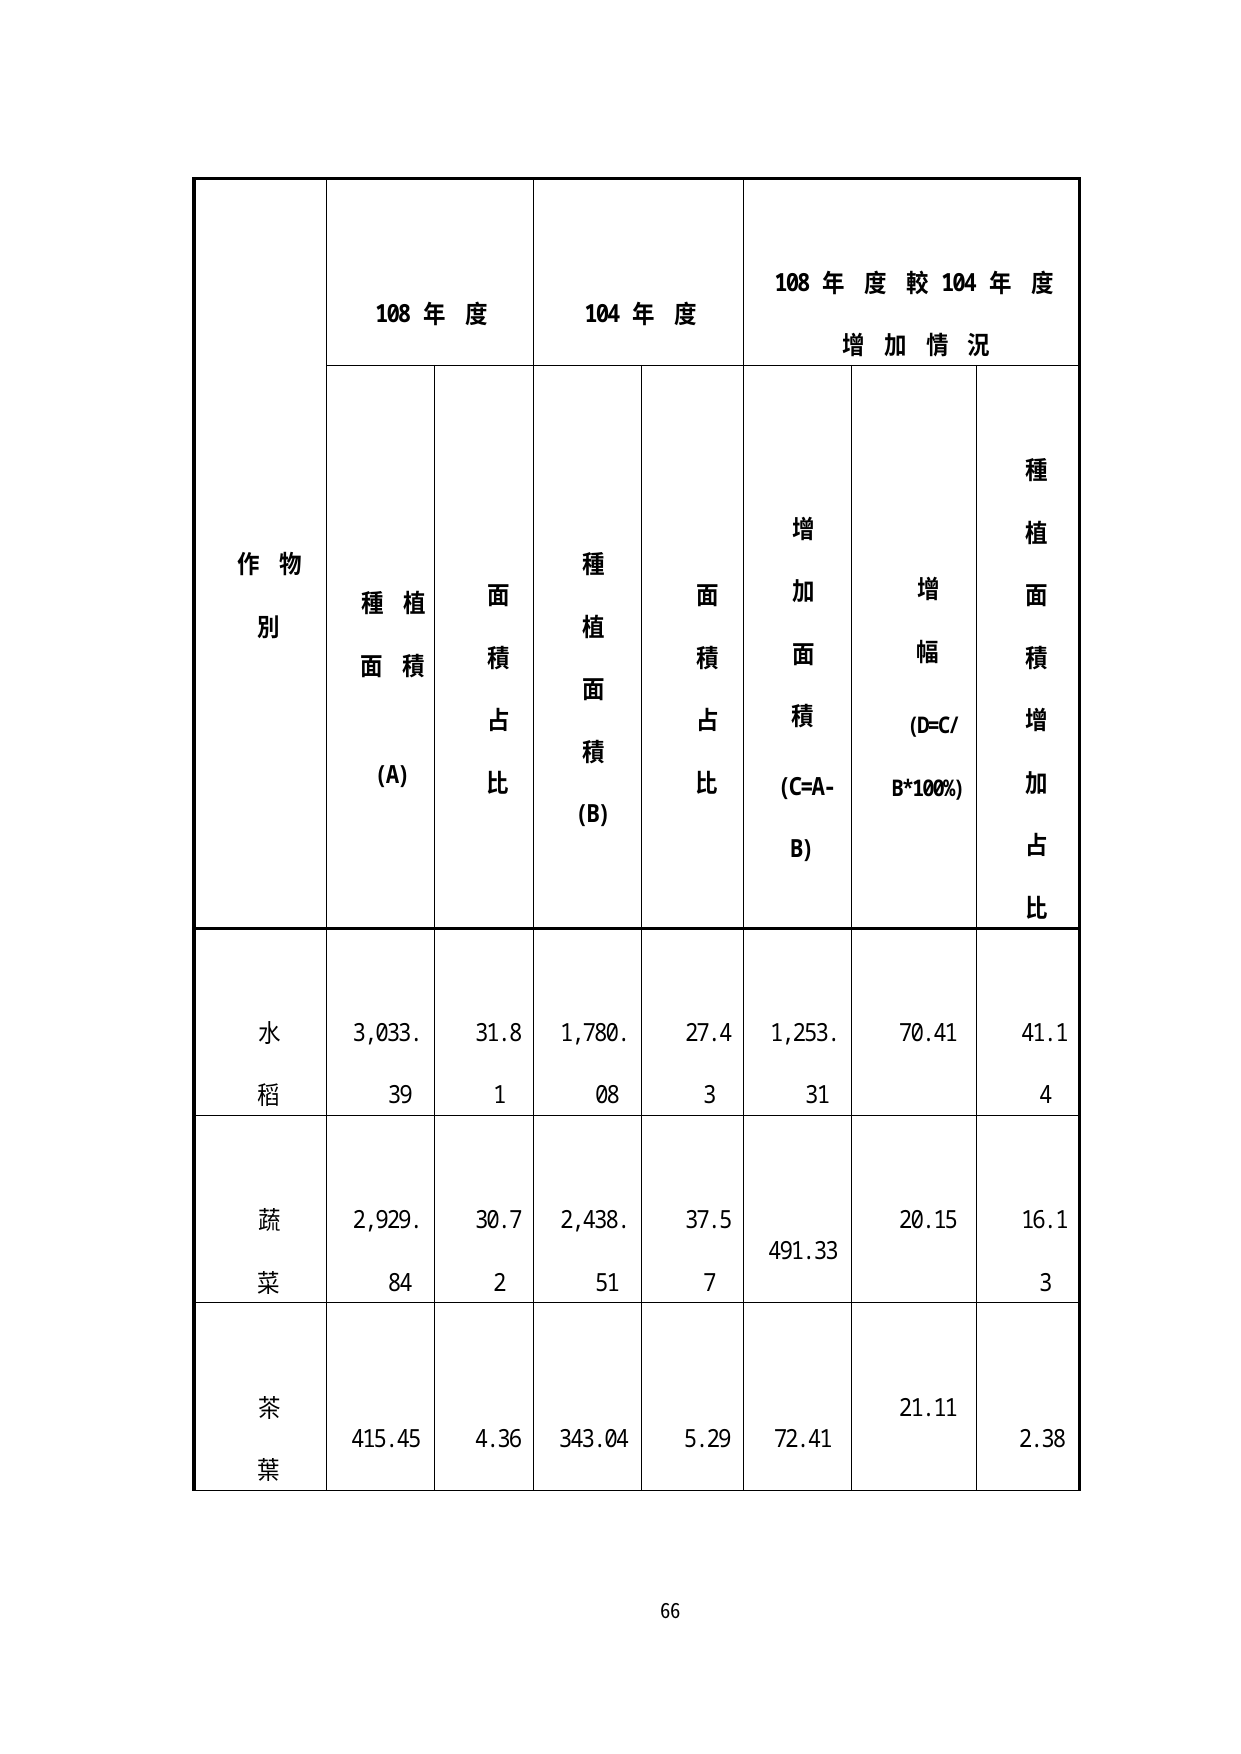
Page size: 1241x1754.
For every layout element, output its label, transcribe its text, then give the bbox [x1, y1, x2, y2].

table_cell 30.72 [435, 1116, 533, 1302]
table_cell 1,253.31 [744, 930, 851, 1115]
table_cell 21.11 [852, 1303, 976, 1490]
table_cell 16.13 [977, 1116, 1078, 1302]
table_cell 343.04 [534, 1303, 641, 1490]
table_cell 37.57 [642, 1116, 743, 1302]
table_cell 31.81 [435, 930, 533, 1115]
table_cell 2,438.51 [534, 1116, 641, 1302]
table_cell 種植面積增加占比 [977, 366, 1078, 927]
table_cell 面積占比 [642, 366, 743, 927]
table_cell 蔬 菜 [196, 1116, 326, 1302]
table_header 104年度 [534, 180, 743, 365]
table_cell 2,929.84 [327, 1116, 434, 1302]
table_cell 3,033.39 [327, 930, 434, 1115]
table_cell 5.29 [642, 1303, 743, 1490]
table_cell 72.41 [744, 1303, 851, 1490]
table_cell 41.14 [977, 930, 1078, 1115]
table_cell 70.41 [852, 930, 976, 1115]
table_cell 面積占比 [435, 366, 533, 927]
table_header 108年度較104年度增加情況 [744, 180, 1078, 365]
table_cell 415.45 [327, 1303, 434, 1490]
table_cell 種植面積 (A) [327, 366, 434, 927]
table_cell 種植面積(B) [534, 366, 641, 927]
table_header 108年度 [327, 180, 533, 365]
table_cell 茶 葉 [196, 1303, 326, 1490]
table_cell 2.38 [977, 1303, 1078, 1490]
table_cell 1,780.08 [534, 930, 641, 1115]
table_cell 27.43 [642, 930, 743, 1115]
table_cell 增加面積 (C=A-B) [744, 366, 851, 927]
table_cell 增幅 (D=C/B*100%) [852, 366, 976, 927]
table_cell 水 稻 [196, 930, 326, 1115]
table_header 作物別 [196, 180, 326, 927]
table_cell 4.36 [435, 1303, 533, 1490]
table_cell 20.15 [852, 1116, 976, 1302]
table_cell 491.33 [744, 1116, 851, 1302]
